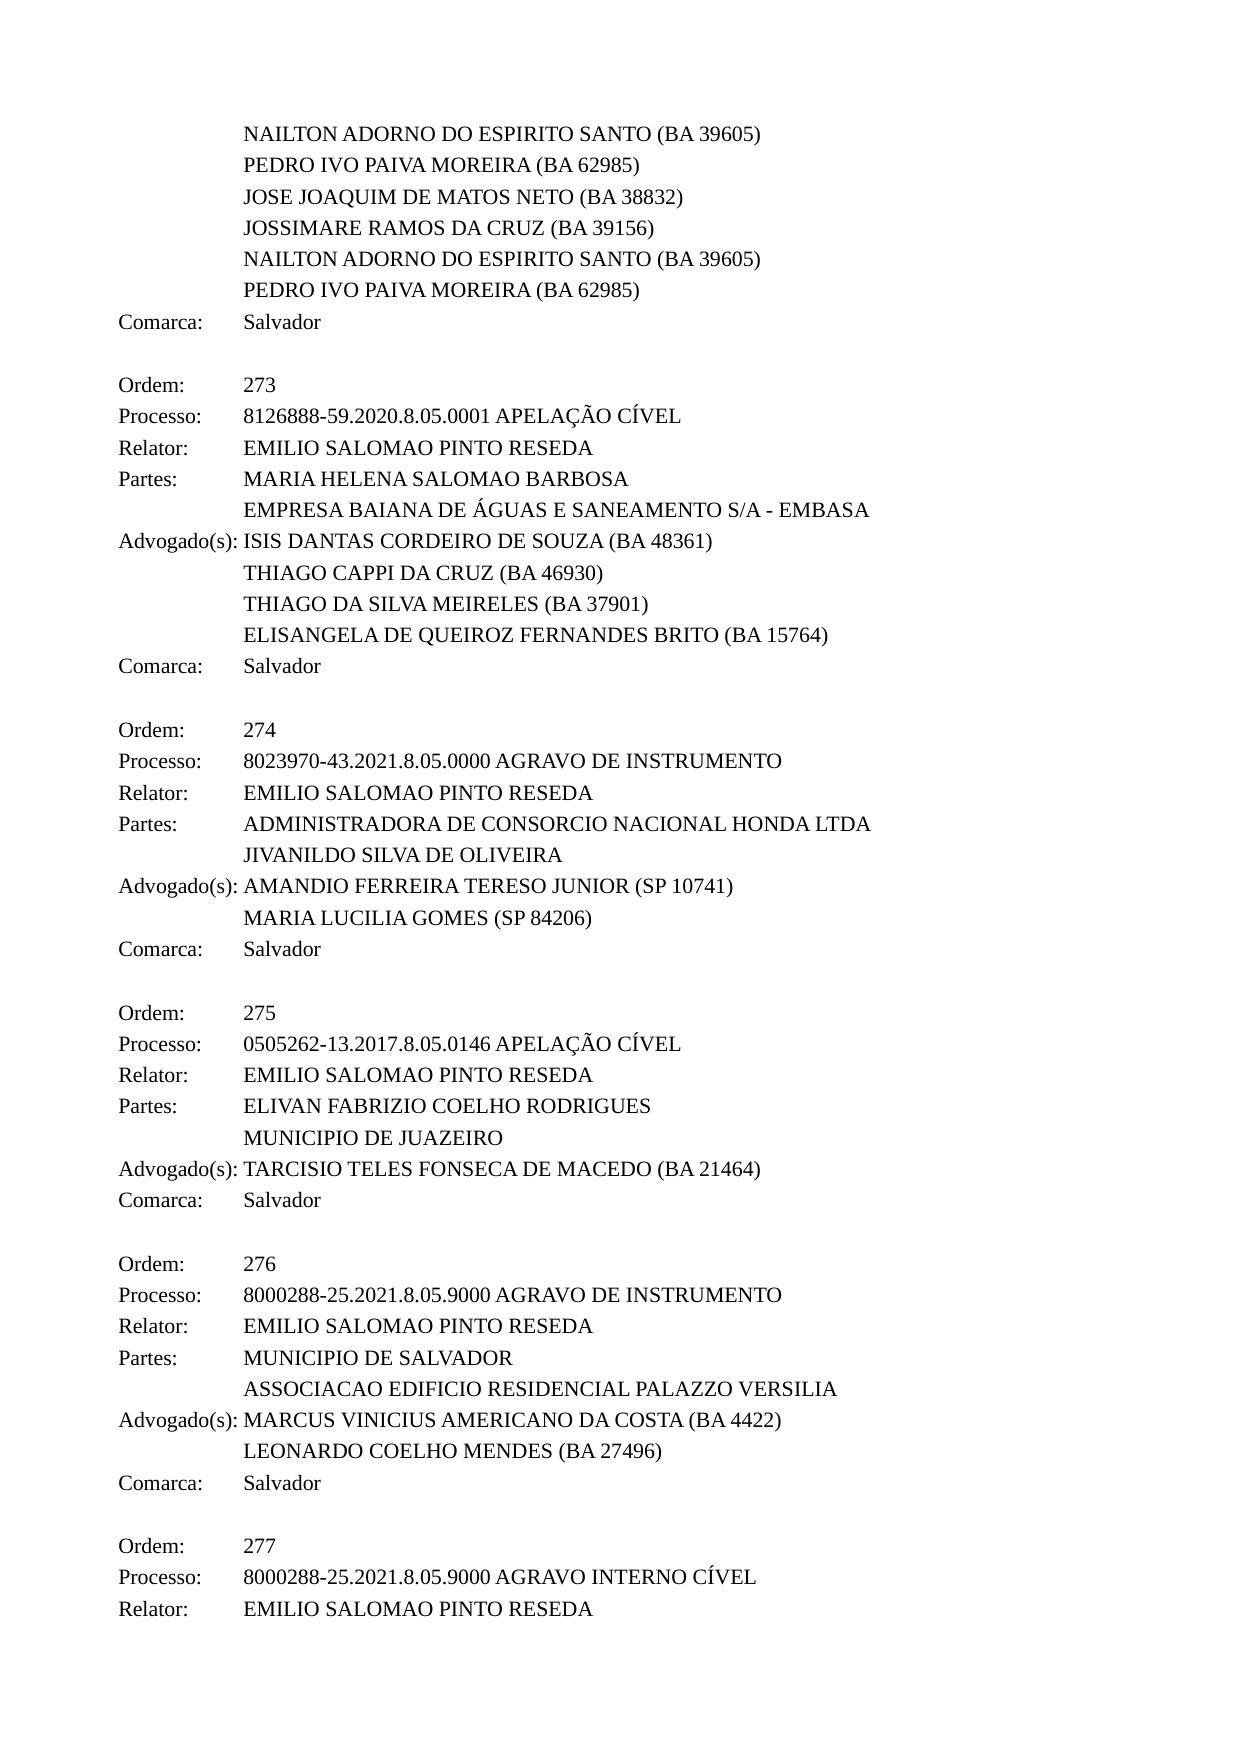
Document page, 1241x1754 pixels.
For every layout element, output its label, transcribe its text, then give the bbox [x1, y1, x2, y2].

table_cell 8000288-25.2021.8.05.9000 AGRAVO INTERNO CÍVEL [243, 1561, 1240, 1593]
table_cell Relator: [118, 1059, 243, 1090]
table_cell Salvador [243, 651, 1240, 682]
table_header 276 [243, 1248, 1240, 1279]
table_cell [118, 118, 243, 149]
table_cell AMANDIO FERREIRA TERESO JUNIOR (SP 10741) [243, 870, 1240, 902]
table_cell EMILIO SALOMAO PINTO RESEDA [243, 1593, 1240, 1624]
table_cell LEONARDO COELHO MENDES (BA 27496) [243, 1435, 1240, 1466]
table_cell EMPRESA BAIANA DE ÁGUAS E SANEAMENTO S/A - EMBASA [243, 494, 1240, 526]
table_cell THIAGO DA SILVA MEIRELES (BA 37901) [243, 588, 1240, 619]
table_cell EMILIO SALOMAO PINTO RESEDA [243, 1310, 1240, 1341]
table_cell MUNICIPIO DE SALVADOR [243, 1341, 1240, 1373]
table_cell [118, 902, 243, 933]
table_cell [118, 1373, 243, 1404]
table_cell ELIVAN FABRIZIO COELHO RODRIGUES [243, 1090, 1240, 1122]
table_cell Advogado(s): [118, 1404, 243, 1435]
table_cell [118, 243, 243, 274]
table_cell Comarca: [118, 1184, 243, 1215]
table_cell [118, 1435, 243, 1466]
table_header Ordem: [118, 997, 243, 1028]
table_cell [118, 149, 243, 181]
table_cell MARIA LUCILIA GOMES (SP 84206) [243, 902, 1240, 933]
table_header Ordem: [118, 369, 243, 401]
table_cell Relator: [118, 777, 243, 808]
table_header 273 [243, 369, 1240, 401]
table_cell 8126888-59.2020.8.05.0001 APELAÇÃO CÍVEL [243, 401, 1240, 432]
table_header Ordem: [118, 714, 243, 745]
table_cell NAILTON ADORNO DO ESPIRITO SANTO (BA 39605) [243, 243, 1240, 274]
table_cell Processo: [118, 745, 243, 777]
table_cell Salvador [243, 933, 1240, 964]
table_cell [118, 839, 243, 870]
table_cell Processo: [118, 1028, 243, 1059]
table_cell MARIA HELENA SALOMAO BARBOSA [243, 463, 1240, 494]
table_header Ordem: [118, 1530, 243, 1561]
table_cell Salvador [243, 1466, 1240, 1498]
table_cell ASSOCIACAO EDIFICIO RESIDENCIAL PALAZZO VERSILIA [243, 1373, 1240, 1404]
table_cell 0505262-13.2017.8.05.0146 APELAÇÃO CÍVEL [243, 1028, 1240, 1059]
table_cell MARCUS VINICIUS AMERICANO DA COSTA (BA 4422) [243, 1404, 1240, 1435]
table_cell Relator: [118, 1310, 243, 1341]
table_cell ELISANGELA DE QUEIROZ FERNANDES BRITO (BA 15764) [243, 619, 1240, 651]
table_cell [118, 557, 243, 588]
table_cell [118, 619, 243, 651]
table_cell Salvador [243, 1184, 1240, 1215]
table_cell 8000288-25.2021.8.05.9000 AGRAVO DE INSTRUMENTO [243, 1279, 1240, 1310]
table_cell JOSE JOAQUIM DE MATOS NETO (BA 38832) [243, 181, 1240, 212]
table_cell JOSSIMARE RAMOS DA CRUZ (BA 39156) [243, 212, 1240, 243]
table_cell Processo: [118, 401, 243, 432]
table_cell Comarca: [118, 651, 243, 682]
table_header 274 [243, 714, 1240, 745]
table_cell Salvador [243, 306, 1240, 337]
table_cell Partes: [118, 463, 243, 494]
table_cell [118, 494, 243, 526]
table_header 275 [243, 997, 1240, 1028]
table_cell Processo: [118, 1561, 243, 1593]
table_cell Processo: [118, 1279, 243, 1310]
table_cell Comarca: [118, 933, 243, 964]
table_cell [118, 274, 243, 306]
table_cell Advogado(s): [118, 870, 243, 902]
table_cell Comarca: [118, 1466, 243, 1498]
table_cell NAILTON ADORNO DO ESPIRITO SANTO (BA 39605) [243, 118, 1240, 149]
table_cell Advogado(s): [118, 1153, 243, 1184]
table_cell TARCISIO TELES FONSECA DE MACEDO (BA 21464) [243, 1153, 1240, 1184]
table_cell PEDRO IVO PAIVA MOREIRA (BA 62985) [243, 149, 1240, 181]
table_cell Partes: [118, 808, 243, 839]
table_cell EMILIO SALOMAO PINTO RESEDA [243, 777, 1240, 808]
table_cell Comarca: [118, 306, 243, 337]
table_cell MUNICIPIO DE JUAZEIRO [243, 1122, 1240, 1153]
table_cell Relator: [118, 432, 243, 463]
table_cell Partes: [118, 1090, 243, 1122]
table_cell EMILIO SALOMAO PINTO RESEDA [243, 432, 1240, 463]
table_header Ordem: [118, 1248, 243, 1279]
table_cell Advogado(s): [118, 526, 243, 557]
table_cell ADMINISTRADORA DE CONSORCIO NACIONAL HONDA LTDA [243, 808, 1240, 839]
table_cell JIVANILDO SILVA DE OLIVEIRA [243, 839, 1240, 870]
table_cell ISIS DANTAS CORDEIRO DE SOUZA (BA 48361) [243, 526, 1240, 557]
table_cell Relator: [118, 1593, 243, 1624]
table_header 277 [243, 1530, 1240, 1561]
table_cell Partes: [118, 1341, 243, 1373]
table_cell THIAGO CAPPI DA CRUZ (BA 46930) [243, 557, 1240, 588]
table_cell PEDRO IVO PAIVA MOREIRA (BA 62985) [243, 274, 1240, 306]
table_cell [118, 212, 243, 243]
table_cell [118, 181, 243, 212]
table_cell 8023970-43.2021.8.05.0000 AGRAVO DE INSTRUMENTO [243, 745, 1240, 777]
table_cell EMILIO SALOMAO PINTO RESEDA [243, 1059, 1240, 1090]
table_cell [118, 1122, 243, 1153]
table_cell [118, 588, 243, 619]
